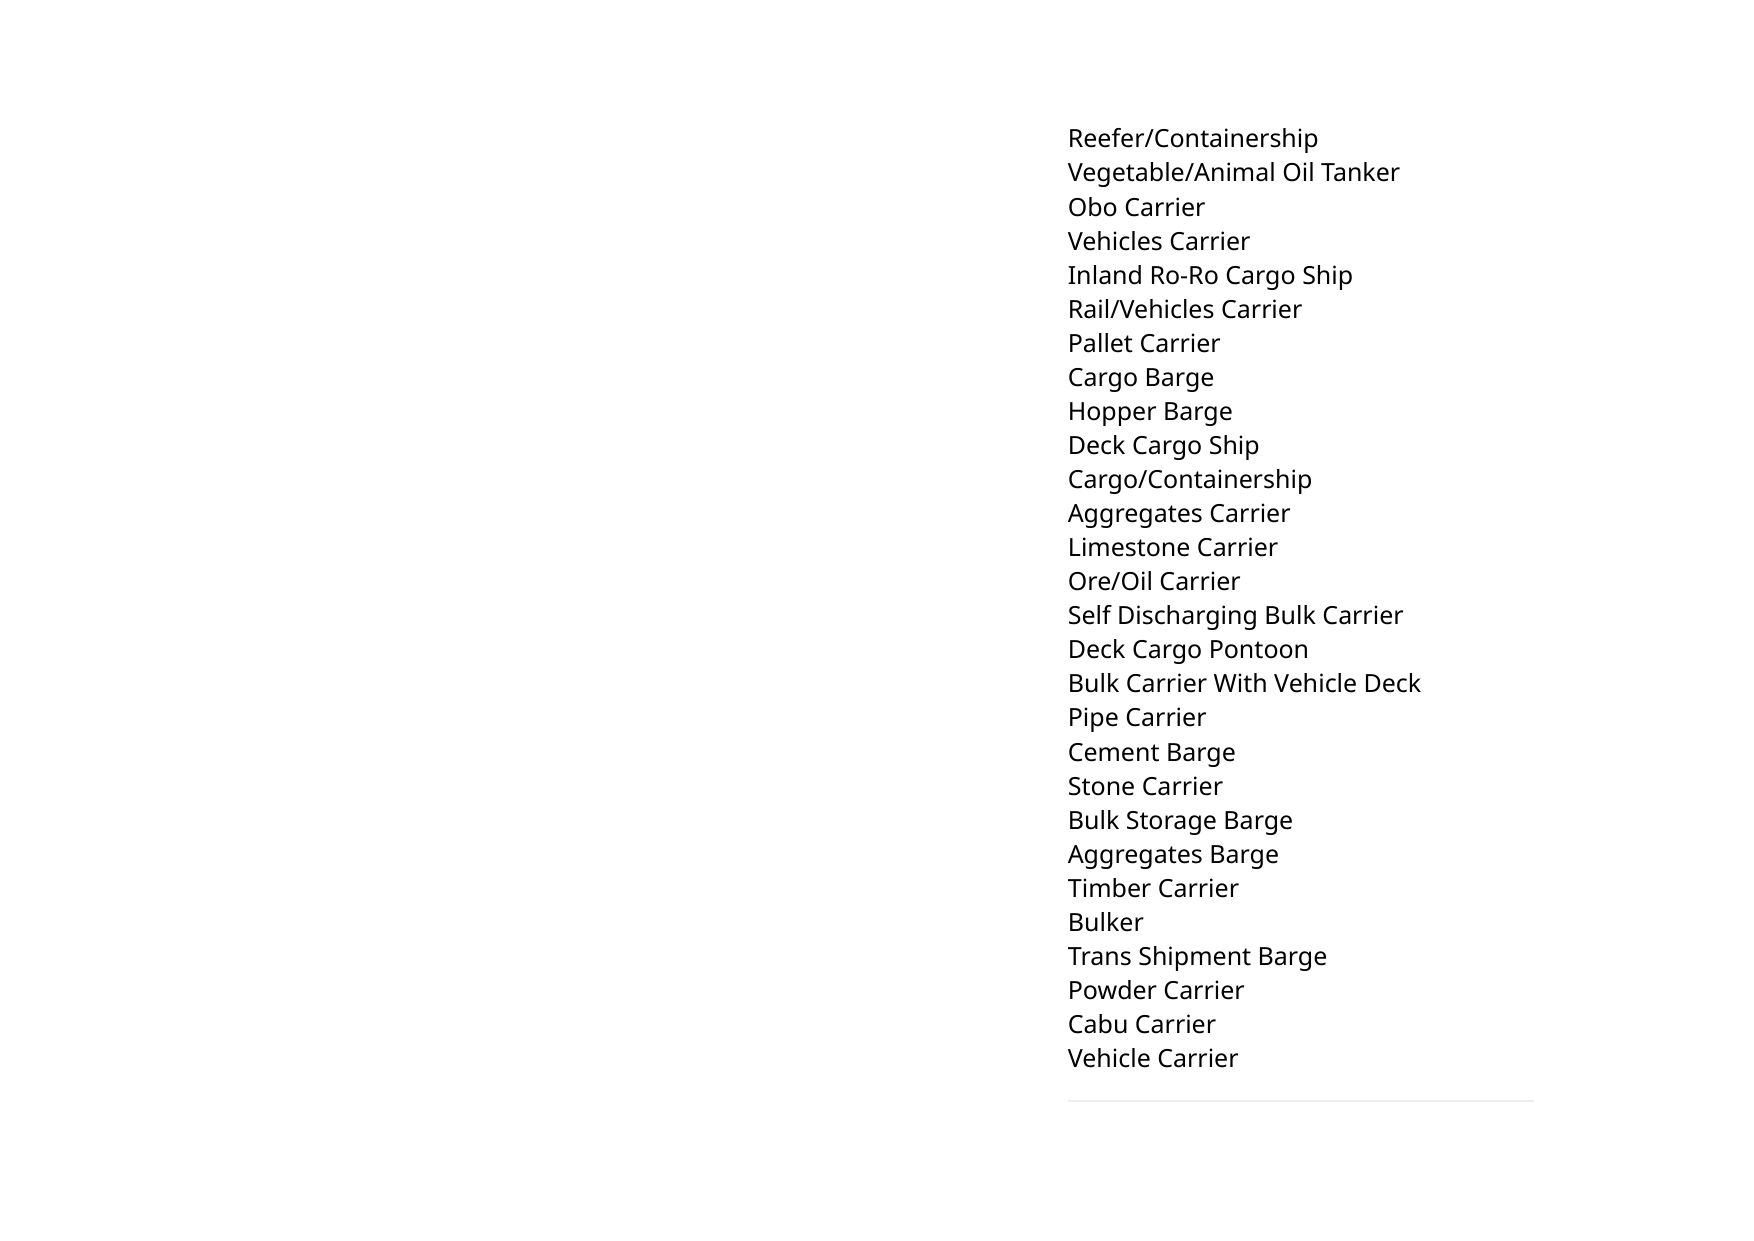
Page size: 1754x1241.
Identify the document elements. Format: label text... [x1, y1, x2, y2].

table_cell Reefer/Containership Vegetable/Animal Oil Tanker Obo Carrier Vehicles Carrier Inland Ro-Ro Cargo Ship Rail/Vehicles Carrier Pallet Carrier Cargo Barge Hopper Barge Deck Cargo Ship Cargo/Containership Aggregates Carrier Limestone Carrier Ore/Oil Carrier Self Discharging Bulk Carrier Deck Cargo Pontoon Bulk Carrier With Vehicle Deck Pipe Carrier Cement Barge Stone Carrier Bulk Storage Barge Aggregates Barge Timber Carrier Bulker Trans Shipment Barge Powder Carrier Cabu Carrier Vehicle Carrier [1065, 118, 1537, 1105]
table_cell [661, 118, 1065, 1105]
table_cell [118, 118, 326, 1105]
table_cell [326, 118, 661, 1105]
